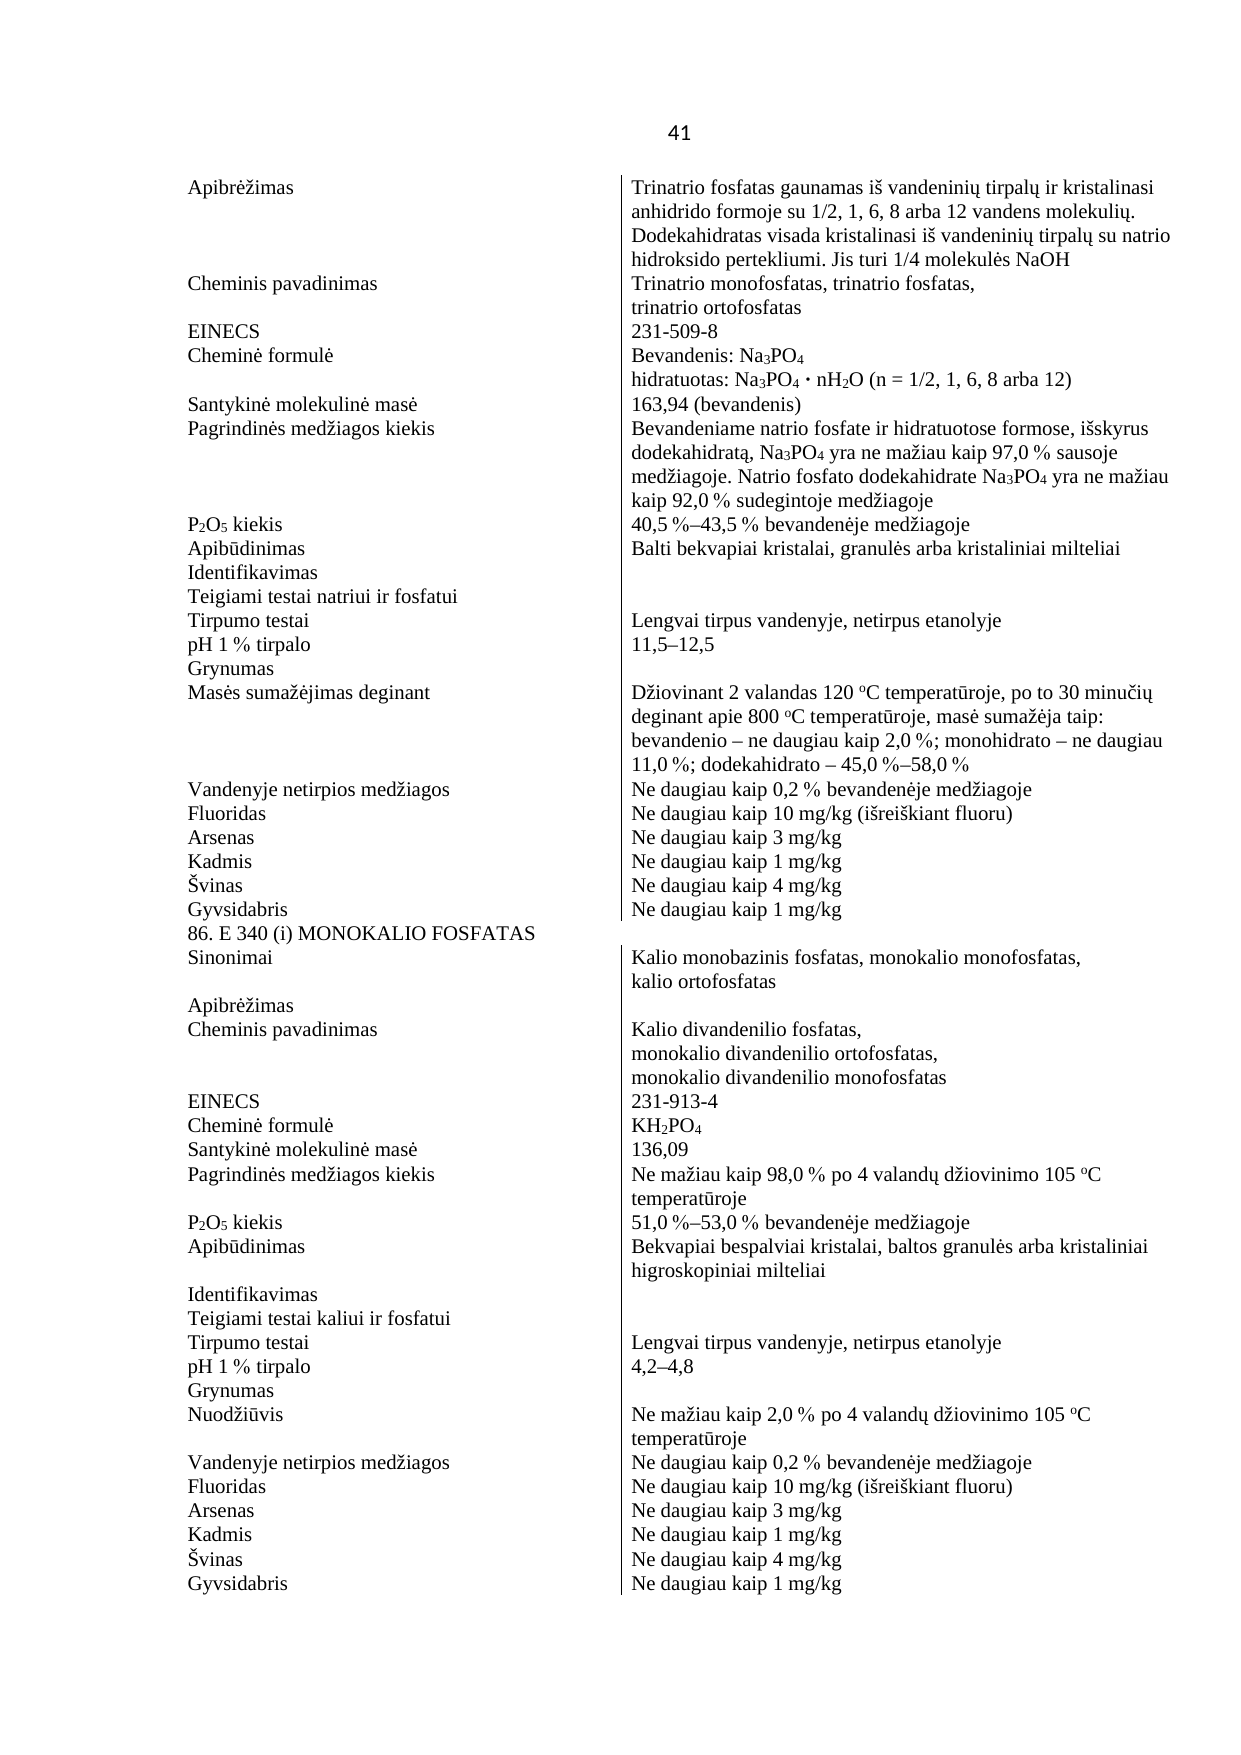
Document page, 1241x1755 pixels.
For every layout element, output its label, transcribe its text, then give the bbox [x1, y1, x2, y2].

table_cell Ne daugiau kaip 10 mg/kg (išreiškiant fluoru) [622, 801, 1181, 824]
table_cell Ne daugiau kaip 4 mg/kg [622, 873, 1181, 897]
table_cell Bekvapiai bespalviai kristalai, baltos granulės arba kristaliniai higroskopiniai milteliai [622, 1234, 1181, 1282]
table_cell Ne daugiau kaip 4 mg/kg [622, 1546, 1181, 1571]
table_cell [622, 584, 1181, 608]
table_cell Fluoridas [177, 1474, 621, 1498]
table_cell Kalio monobazinis fosfatas, monokalio monofosfatas, kalio ortofosfatas [622, 945, 1181, 993]
table_cell Balti bekvapiai kristalai, granulės arba kristaliniai milteliai [622, 536, 1181, 560]
table_cell Grynumas [177, 656, 621, 680]
table_cell Kadmis [177, 1523, 621, 1546]
table_cell EINECS [177, 319, 621, 343]
table_cell 40,5 –43,5  bevandenėje medžiagoje [622, 512, 1181, 536]
table_cell 4,2–4,8 [622, 1354, 1181, 1378]
table_cell Apibrėžimas [177, 175, 621, 271]
table_cell Sinonimai [177, 945, 621, 993]
table_cell [622, 1378, 1181, 1402]
table_cell Apibūdinimas [177, 536, 621, 560]
table_cell Lengvai tirpus vandenyje, netirpus etanolyje [622, 1330, 1181, 1354]
table_cell Lengvai tirpus vandenyje, netirpus etanolyje [622, 608, 1181, 632]
table_cell Nuodžiūvis [177, 1402, 621, 1450]
table_cell Bevandenis: Na3PO4 hidratuotas: Na3PO4 · nH2O (n = 1/2, 1, 6, 8 arba 12) [622, 343, 1181, 391]
table_cell Gyvsidabris [177, 897, 621, 921]
table_cell Ne daugiau kaip 1 mg/kg [622, 897, 1181, 921]
table_cell Fluoridas [177, 801, 621, 824]
table_cell Trinatrio fosfatas gaunamas iš vandeninių tirpalų ir kristalinasi anhidrido formoje su 1/2, 1, 6, 8 arba 12 vandens molekulių. Dodekahidratas visada kristalinasi iš vandeninių tirpalų su natrio hidroksido pertekliumi. Jis turi 1/4 molekulės NaOH [622, 175, 1181, 271]
table_cell Apibūdinimas [177, 1234, 621, 1282]
table_cell 86. E 340 (i) MONOKALIO FOSFATAS [177, 921, 1181, 945]
table_cell Kadmis [177, 849, 621, 873]
table_cell [622, 1282, 1181, 1306]
table_cell Vandenyje netirpios medžiagos [177, 1450, 621, 1474]
table_cell Gyvsidabris [177, 1571, 621, 1594]
table_cell Cheminė formulė [177, 343, 621, 391]
table_cell Tirpumo testai [177, 1330, 621, 1354]
table_cell pH 1  tirpalo [177, 632, 621, 656]
table_cell Pagrindinės medžiagos kiekis [177, 416, 621, 512]
table_cell 231-509-8 [622, 319, 1181, 343]
table_cell Ne daugiau kaip 1 mg/kg [622, 849, 1181, 873]
table_cell Vandenyje netirpios medžiagos [177, 776, 621, 801]
table_cell Masės sumažėjimas deginant [177, 680, 621, 776]
table_cell Apibrėžimas [177, 993, 621, 1017]
table_cell 163,94 (bevandenis) [622, 391, 1181, 416]
table_cell Teigiami testai kaliui ir fosfatui [177, 1306, 621, 1330]
table_cell 136,09 [622, 1138, 1181, 1161]
table_cell Teigiami testai natriui ir fosfatui [177, 584, 621, 608]
table_cell 231-913-4 [622, 1089, 1181, 1113]
table_cell Cheminis pavadinimas [177, 1017, 621, 1089]
table_cell Džiovinant 2 valandas 120 oC temperatūroje, po to 30 minučių deginant apie 800 oC temperatūroje, masė sumažėja taip: bevandenio – ne daugiau kaip 2,0 ; monohidrato – ne daugiau 11,0 ; dodekahidrato – 45,0 –58,0  [622, 680, 1181, 776]
table_cell Ne mažiau kaip 2,0  po 4 valandų džiovinimo 105 oC temperatūroje [622, 1402, 1181, 1450]
table_cell pH 1  tirpalo [177, 1354, 621, 1378]
table_cell EINECS [177, 1089, 621, 1113]
table_cell Trinatrio monofosfatas, trinatrio fosfatas, trinatrio ortofosfatas [622, 271, 1181, 319]
table_cell Bevandeniame natrio fosfate ir hidratuotose formose, išskyrus dodekahidratą, Na3PO4 yra ne mažiau kaip 97,0  sausoje medžiagoje. Natrio fosfato dodekahidrate Na3PO4 yra ne mažiau kaip 92,0  sudegintoje medžiagoje [622, 416, 1181, 512]
table_cell [622, 656, 1181, 680]
table_cell Ne daugiau kaip 10 mg/kg (išreiškiant fluoru) [622, 1474, 1181, 1498]
table_cell 51,0 –53,0  bevandenėje medžiagoje [622, 1210, 1181, 1234]
table_cell Ne daugiau kaip 0,2  bevandenėje medžiagoje [622, 776, 1181, 801]
table_cell Grynumas [177, 1378, 621, 1402]
table_cell Identifikavimas [177, 560, 621, 584]
table_cell [622, 1306, 1181, 1330]
table_cell Ne daugiau kaip 0,2  bevandenėje medžiagoje [622, 1450, 1181, 1474]
table_cell Švinas [177, 1546, 621, 1571]
table_cell 11,5–12,5 [622, 632, 1181, 656]
table_cell Ne daugiau kaip 1 mg/kg [622, 1571, 1181, 1594]
table_cell Cheminis pavadinimas [177, 271, 621, 319]
table_cell Identifikavimas [177, 1282, 621, 1306]
table_cell KH2PO4 [622, 1113, 1181, 1137]
table_cell Ne daugiau kaip 1 mg/kg [622, 1523, 1181, 1546]
table_cell Arsenas [177, 1498, 621, 1522]
table_cell Švinas [177, 873, 621, 897]
table_cell Pagrindinės medžiagos kiekis [177, 1161, 621, 1209]
table_cell Tirpumo testai [177, 608, 621, 632]
table_cell [622, 560, 1181, 584]
table_cell [622, 993, 1181, 1017]
table_cell Santykinė molekulinė masė [177, 391, 621, 416]
table_cell P2O5 kiekis [177, 512, 621, 536]
table_cell Santykinė molekulinė masė [177, 1138, 621, 1161]
table_cell P2O5 kiekis [177, 1210, 621, 1234]
table_cell Ne mažiau kaip 98,0  po 4 valandų džiovinimo 105 oC temperatūroje [622, 1161, 1181, 1209]
table_cell Ne daugiau kaip 3 mg/kg [622, 1498, 1181, 1522]
table_cell Cheminė formulė [177, 1113, 621, 1137]
table_cell Kalio divandenilio fosfatas, monokalio divandenilio ortofosfatas, monokalio divandenilio monofosfatas [622, 1017, 1181, 1089]
table_cell Ne daugiau kaip 3 mg/kg [622, 825, 1181, 849]
table_cell Arsenas [177, 825, 621, 849]
